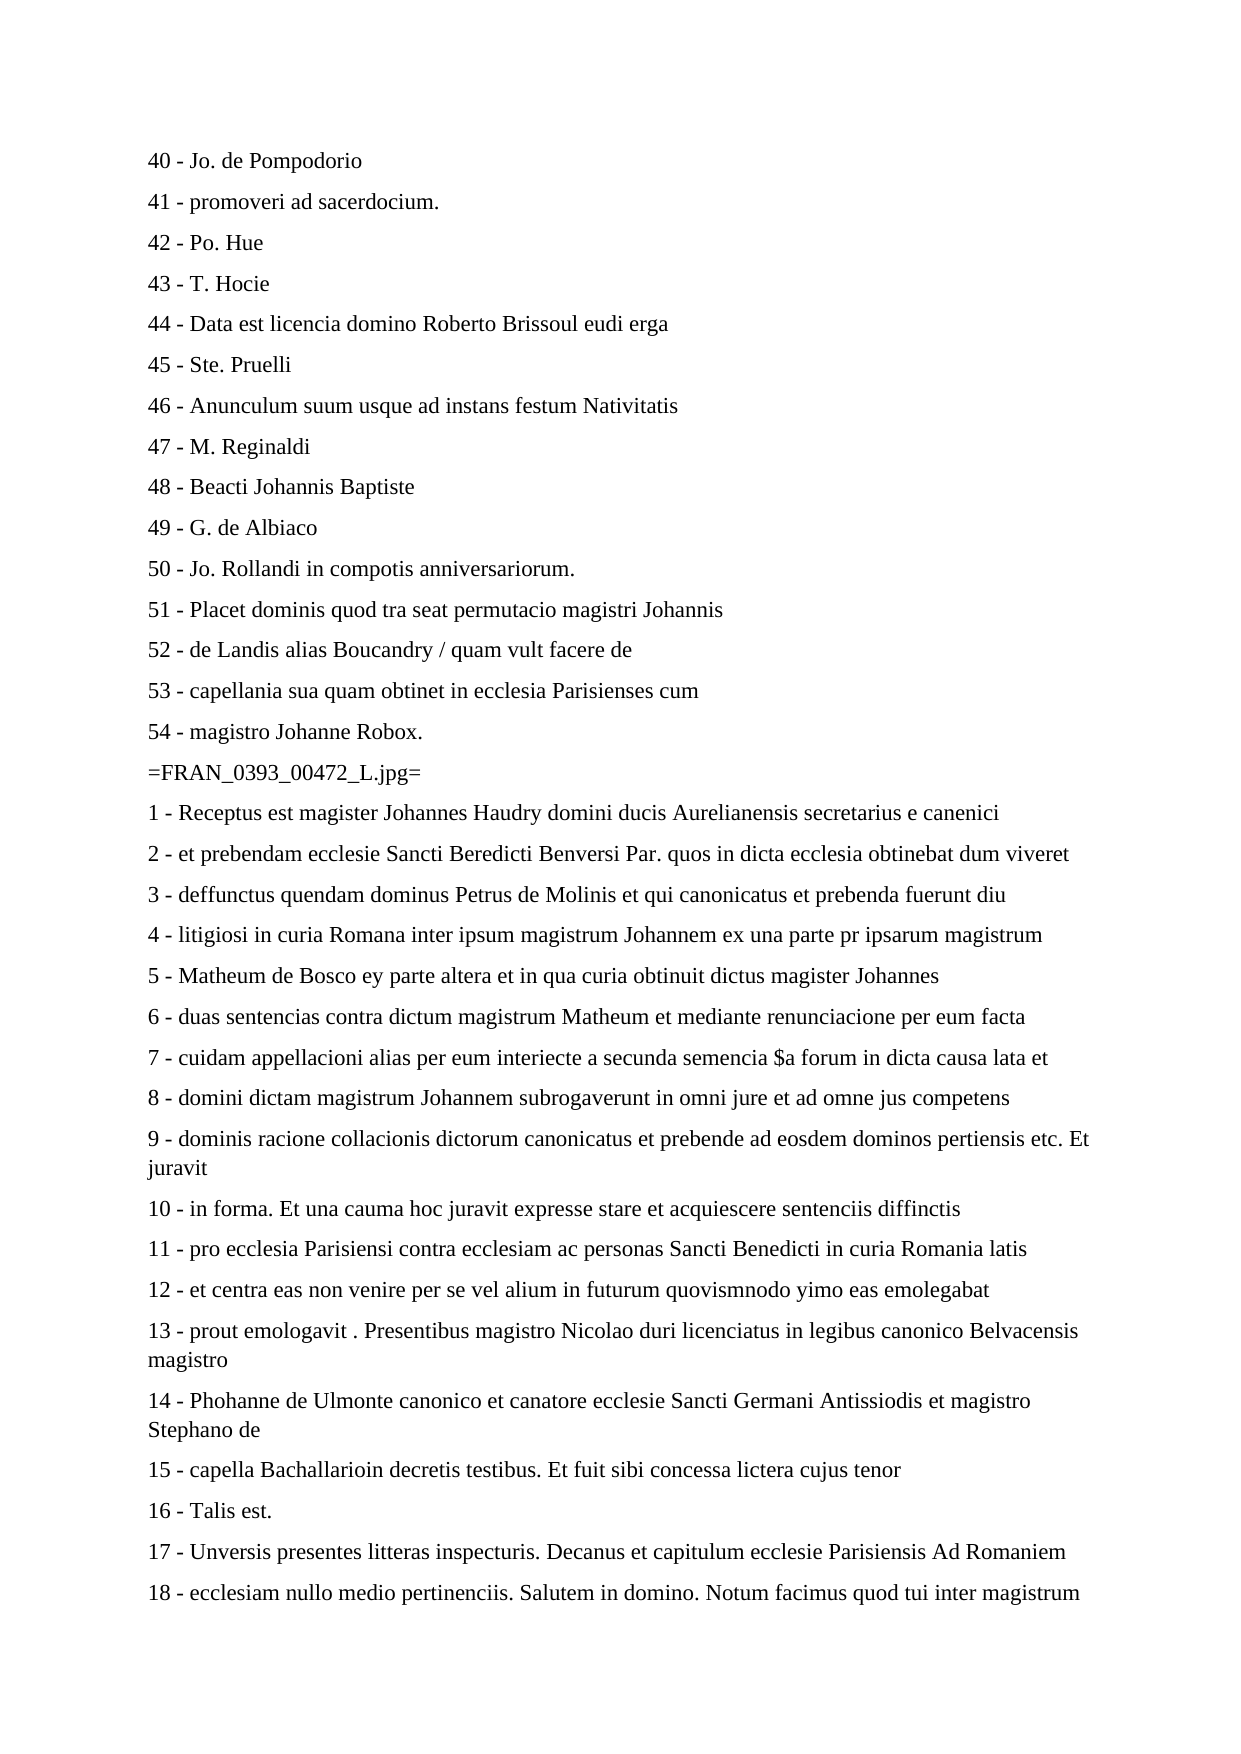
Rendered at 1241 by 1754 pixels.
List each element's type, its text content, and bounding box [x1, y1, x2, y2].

text 7 - cuidam appellacioni alias per eum interiecte a secunda semencia $a forum in dicta causa lata et [148, 1044, 1093, 1070]
text 46 - Anunculum suum usque ad instans festum Nativitatis [148, 392, 1093, 418]
text 45 - Ste. Pruelli [148, 351, 1093, 378]
text 44 - Data est licencia domino Roberto Brissoul eudi erga [148, 311, 1093, 337]
text 10 - in forma. Et una cauma hoc juravit expresse stare et acquiescere sentenciis diffinctis [148, 1195, 1093, 1221]
text 18 - ecclesiam nullo medio pertinenciis. Salutem in domino. Notum facimus quod tui inter magistrum [148, 1578, 1093, 1605]
text 52 - de Landis alias Boucandry / quam vult facere de [148, 636, 1093, 663]
text 11 - pro ecclesia Parisiensi contra ecclesiam ac personas Sancti Benedicti in curia Romania latis [148, 1236, 1093, 1262]
text 54 - magistro Johanne Robox. [148, 718, 1093, 744]
text 14 - Phohanne de Ulmonte canonico et canatore ecclesie Sancti Germani Antissiodis et magistro Stephano de [148, 1387, 1093, 1442]
text 47 - M. Reginaldi [148, 433, 1093, 459]
text 3 - deffunctus quendam dominus Petrus de Molinis et qui canonicatus et prebenda fuerunt diu [148, 881, 1093, 907]
text 8 - domini dictam magistrum Johannem subrogaverunt in omni jure et ad omne jus competens [148, 1084, 1093, 1111]
text 43 - T. Hocie [148, 270, 1093, 296]
text =FRAN_0393_00472_L.jpg= [148, 758, 1093, 785]
text 40 - Jo. de Pompodorio [148, 148, 1093, 174]
text 48 - Beacti Johannis Baptiste [148, 473, 1093, 500]
text 9 - dominis racione collacionis dictorum canonicatus et prebende ad eosdem dominos pertiensis etc. Et juravit [148, 1125, 1093, 1180]
text 4 - litigiosi in curia Romana inter ipsum magistrum Johannem ex una parte pr ipsarum magistrum [148, 921, 1093, 948]
text 41 - promoveri ad sacerdocium. [148, 188, 1093, 215]
text 15 - capella Bachallarioin decretis testibus. Et fuit sibi concessa lictera cujus tenor [148, 1456, 1093, 1483]
text 16 - Talis est. [148, 1497, 1093, 1523]
text 50 - Jo. Rollandi in compotis anniversariorum. [148, 555, 1093, 581]
text 17 - Unversis presentes litteras inspecturis. Decanus et capitulum ecclesie Parisiensis Ad Romaniem [148, 1538, 1093, 1564]
text 12 - et centra eas non venire per se vel alium in futurum quovismnodo yimo eas emolegabat [148, 1276, 1093, 1303]
text 2 - et prebendam ecclesie Sancti Beredicti Benversi Par. quos in dicta ecclesia obtinebat dum viveret [148, 840, 1093, 866]
text 49 - G. de Albiaco [148, 514, 1093, 541]
text 51 - Placet dominis quod tra seat permutacio magistri Johannis [148, 596, 1093, 622]
text 5 - Matheum de Bosco ey parte altera et in qua curia obtinuit dictus magister Johannes [148, 962, 1093, 988]
text 6 - duas sentencias contra dictum magistrum Matheum et mediante renunciacione per eum facta [148, 1003, 1093, 1029]
text 42 - Po. Hue [148, 229, 1093, 255]
text 13 - prout emologavit . Presentibus magistro Nicolao duri licenciatus in legibus canonico Belvacensis magistro [148, 1317, 1093, 1372]
text 53 - capellania sua quam obtinet in ecclesia Parisienses cum [148, 677, 1093, 703]
text 1 - Receptus est magister Johannes Haudry domini ducis Aurelianensis secretarius e canenici [148, 799, 1093, 826]
